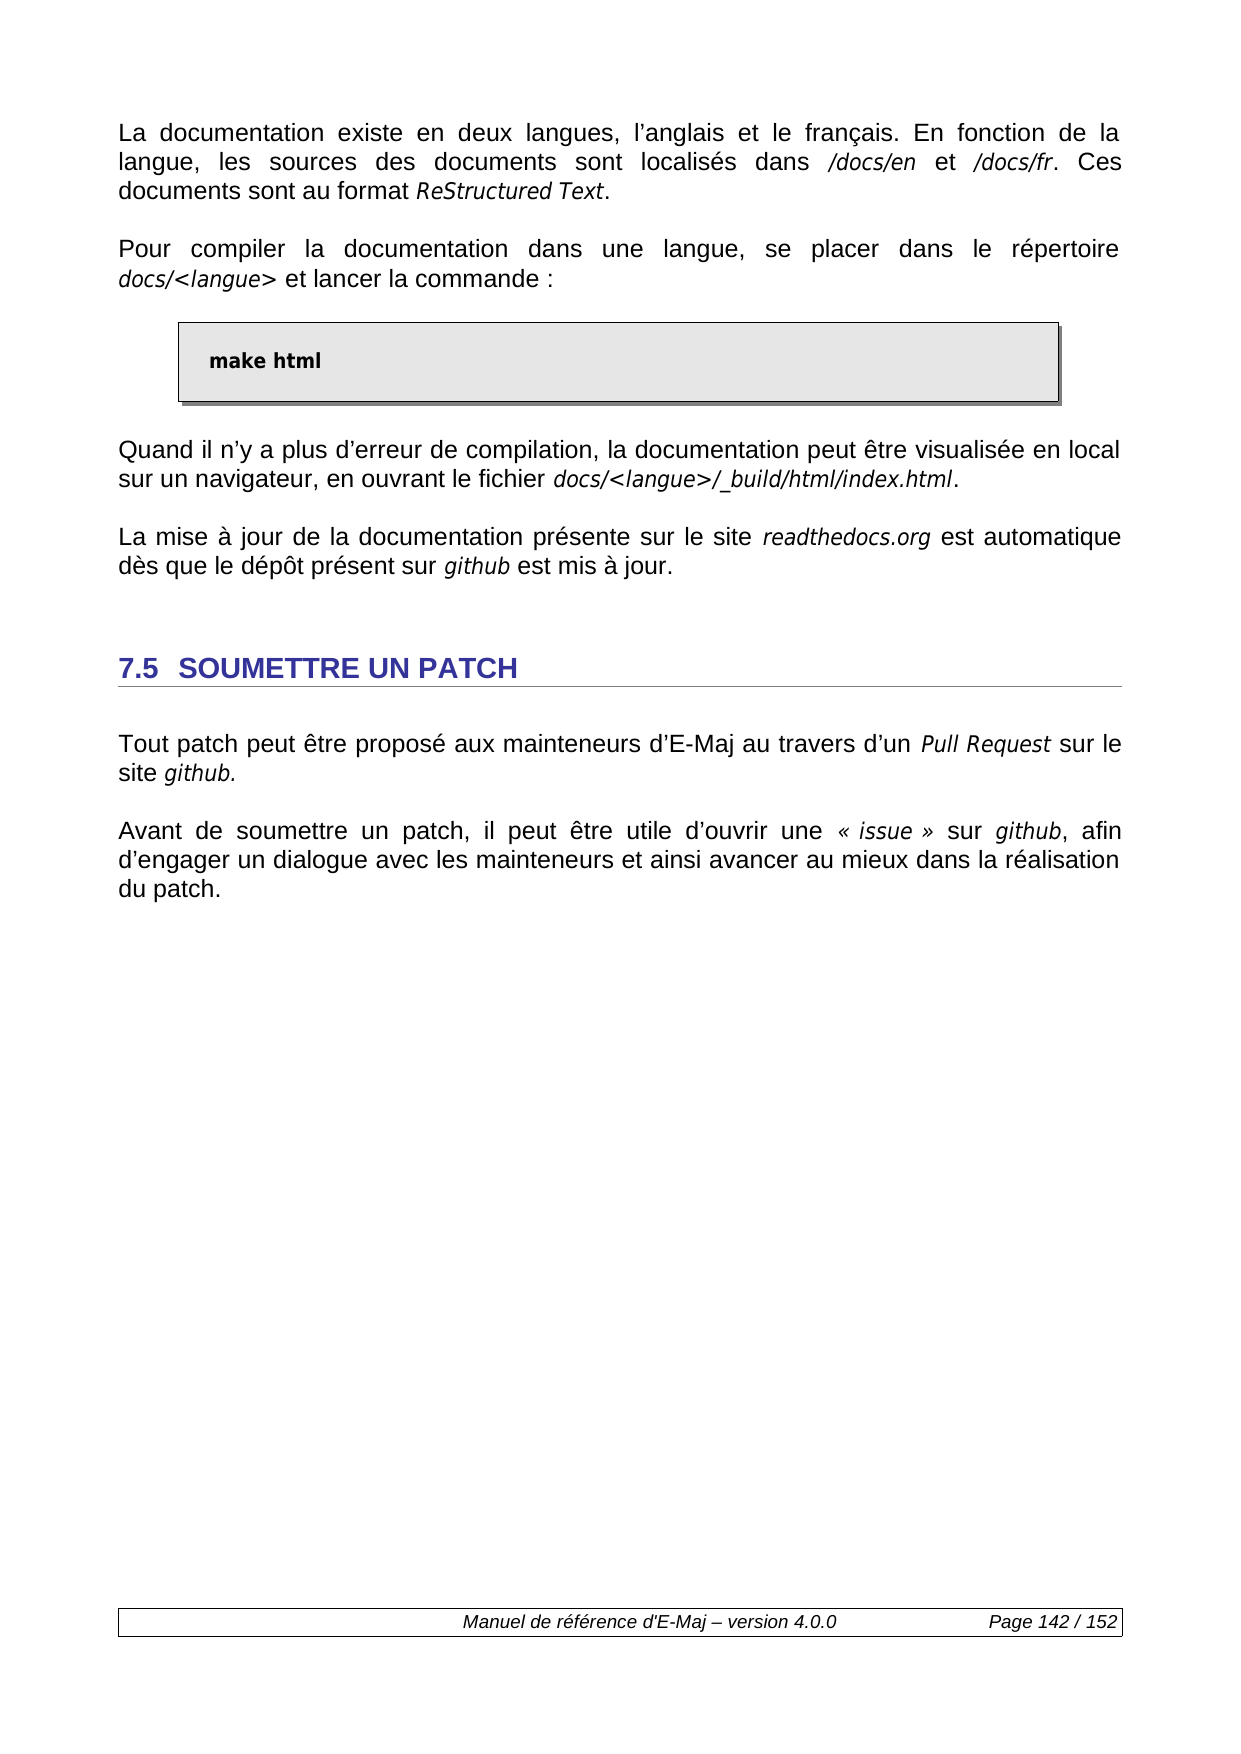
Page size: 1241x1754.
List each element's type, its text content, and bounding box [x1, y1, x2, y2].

text Tout patch peut être proposé aux mainteneurs d’E-Maj au travers d’un Pull Request sur le site github. [118, 729, 1122, 787]
text La documentation existe en deux langues, l’anglais et le français. En fonction de la langue, les sources des documents sont localisés dans /docs/en et /docs/fr. Ces documents sont au format ReStructured Text. [118, 118, 1122, 205]
text Quand il n’y a plus d’erreur de compilation, la documentation peut être visualisée en local sur un navigateur, en ouvrant le fichier docs/<langue>/_build/html/index.html. [118, 435, 1122, 493]
text make html [179, 346, 1058, 371]
text La mise à jour de la documentation présente sur le site readthedocs.org est automatique dès que le dépôt présent sur github est mis à jour. [118, 522, 1122, 580]
subtitle Soumettre un patch [118, 651, 1122, 686]
text Pour compiler la documentation dans une langue, se placer dans le répertoire docs/<langue> et lancer la commande : [118, 234, 1122, 292]
text Avant de soumettre un patch, il peut être utile d’ouvrir une « issue » sur github, afin d’engager un dialogue avec les mainteneurs et ainsi avancer au mieux dans la réalisation du patch. [118, 816, 1122, 903]
